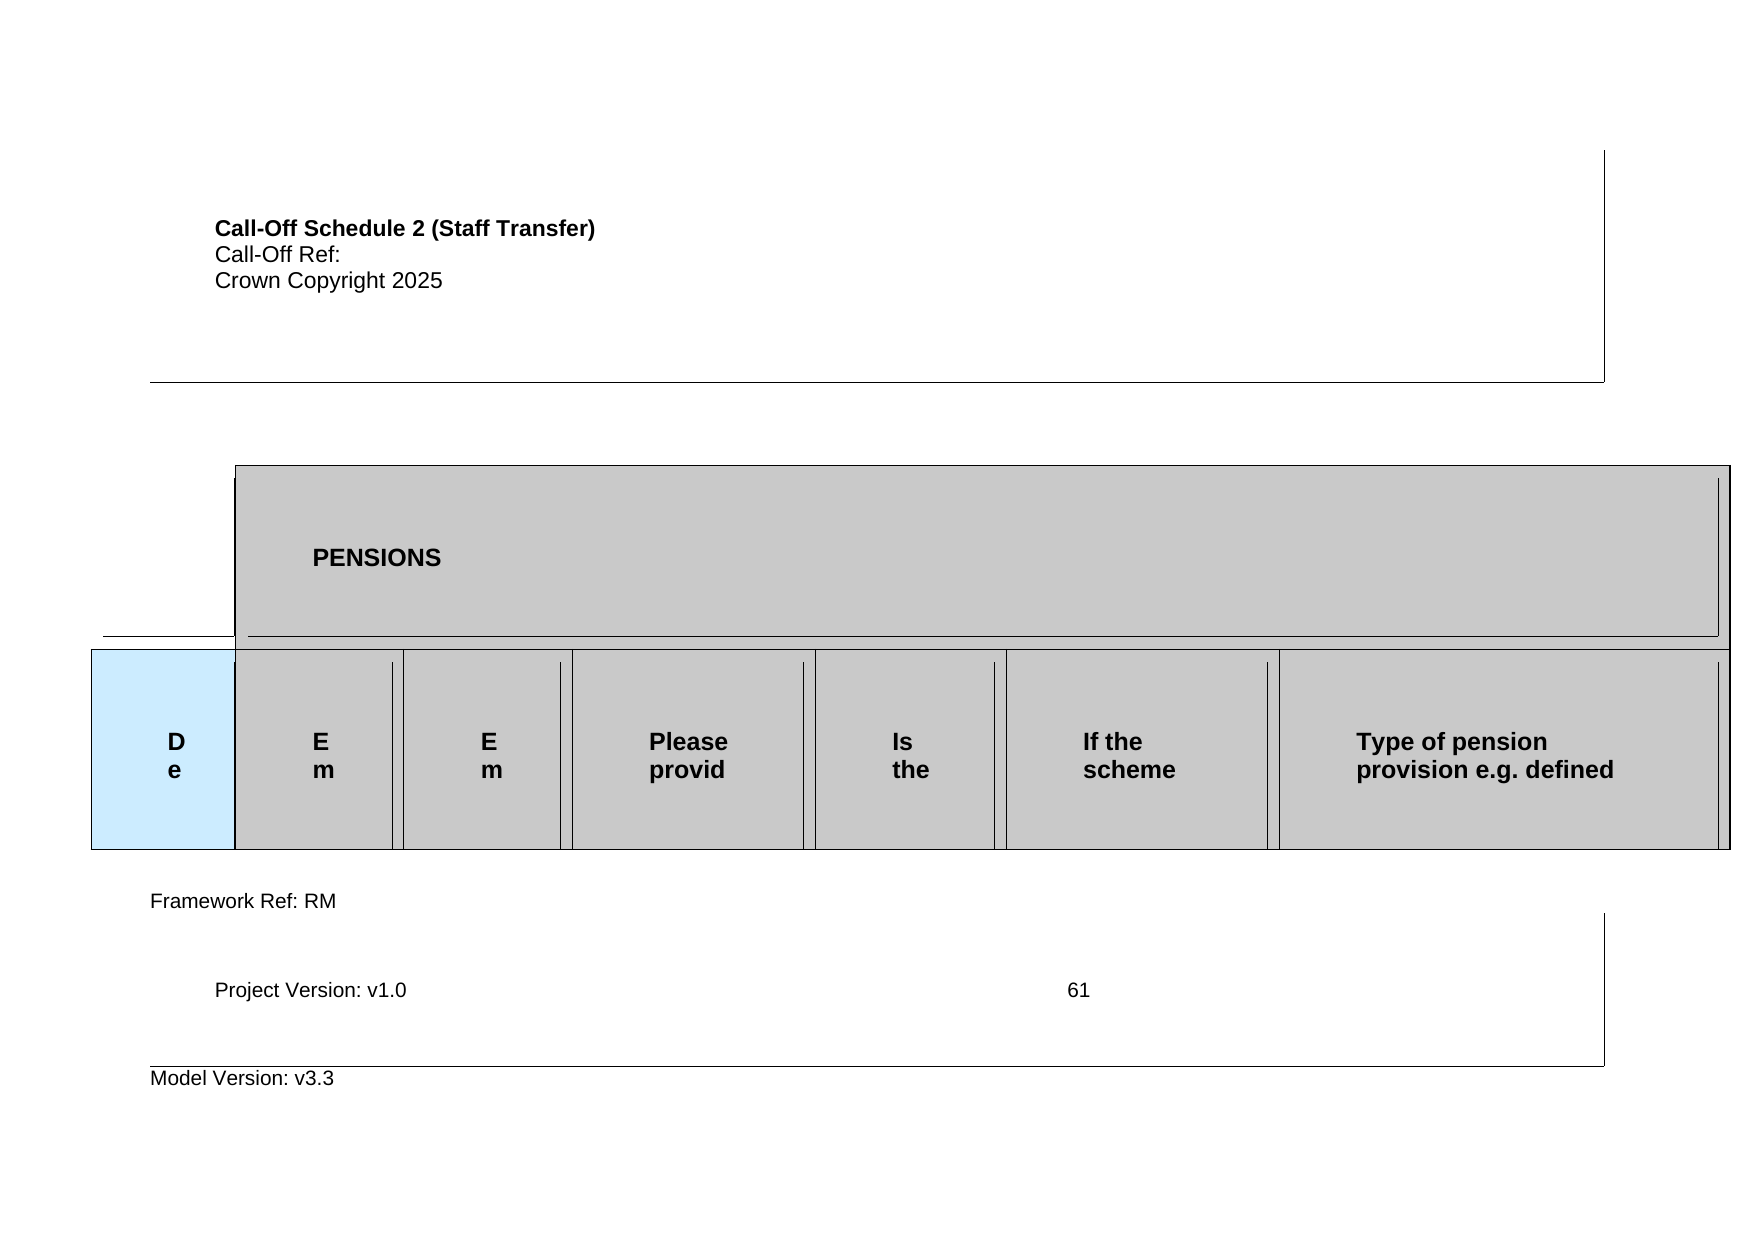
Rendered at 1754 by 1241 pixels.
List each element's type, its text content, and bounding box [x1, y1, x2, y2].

table_cell Please provid [573, 650, 815, 849]
table_cell If the scheme [1007, 650, 1279, 849]
table_header PENSIONS [236, 466, 1729, 649]
table_cell Is the [816, 650, 1006, 849]
table_cell Type of pension provision e.g. defined [1280, 650, 1729, 849]
table_cell De [92, 650, 235, 849]
table_header [91, 465, 235, 649]
table_cell Em [236, 650, 403, 849]
table_cell Em [404, 650, 572, 849]
